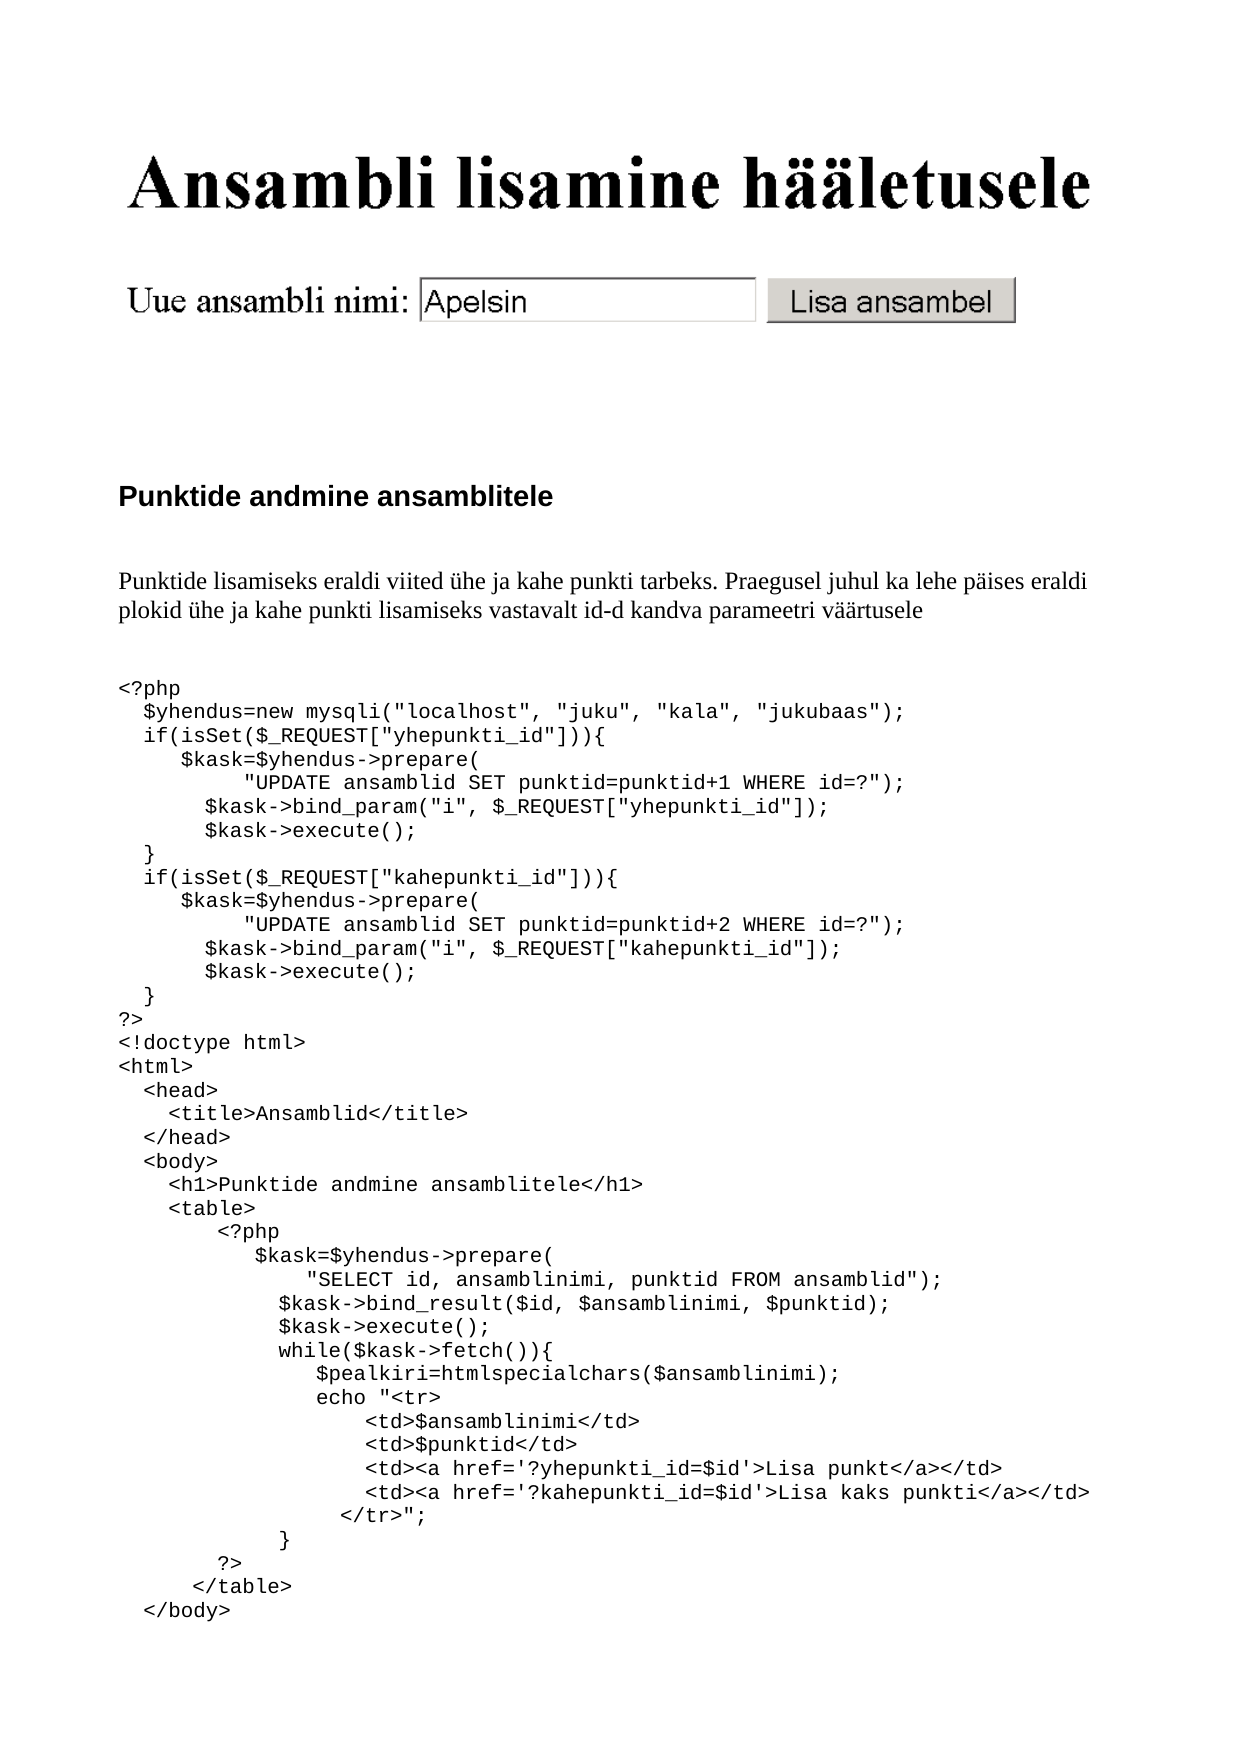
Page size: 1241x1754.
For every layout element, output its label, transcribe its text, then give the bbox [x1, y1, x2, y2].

text Punktide lisamiseks eraldi viited ühe ja kahe punkti tarbeks. Praegusel juhul ka lehe päises eraldi plokid ühe ja kahe punkti lisamiseks vastavalt id-d kandva parameetri väärtusele [118, 566, 1122, 624]
text </tr>"; [118, 1505, 1122, 1529]
text <td>$ansamblinimi</td> [118, 1411, 1122, 1434]
text $kask->execute(); [118, 1316, 1122, 1340]
text $kask->bind_result($id, $ansamblinimi, $punktid); [118, 1292, 1122, 1316]
text } [118, 843, 1122, 867]
subtitle Punktide andmine ansamblitele [118, 479, 1122, 513]
text <?php [118, 1222, 1122, 1245]
text <td><a href='?yhepunkti_id=$id'>Lisa punkt</a></td> [118, 1458, 1122, 1482]
text <html> [118, 1056, 1122, 1080]
text $kask->bind_param("i", $_REQUEST["yhepunkti_id"]); [118, 796, 1122, 819]
text if(isSet($_REQUEST["yhepunkti_id"])){ [118, 725, 1122, 749]
text $kask->execute(); [118, 819, 1122, 843]
text </head> [118, 1127, 1122, 1151]
text } [118, 1529, 1122, 1553]
text ?> [118, 1009, 1122, 1032]
text if(isSet($_REQUEST["kahepunkti_id"])){ [118, 867, 1122, 891]
text echo "<tr> [118, 1387, 1122, 1411]
text $kask=$yhendus->prepare( [118, 891, 1122, 914]
text while($kask->fetch()){ [118, 1340, 1122, 1363]
text $kask->execute(); [118, 961, 1122, 985]
text "UPDATE ansamblid SET punktid=punktid+2 WHERE id=?"); [118, 914, 1122, 938]
text </body> [118, 1600, 1122, 1623]
text $kask=$yhendus->prepare( [118, 749, 1122, 772]
text $yhendus=new mysqli("localhost", "juku", "kala", "jukubaas"); [118, 701, 1122, 725]
text <head> [118, 1080, 1122, 1103]
text "SELECT id, ansamblinimi, punktid FROM ansamblid"); [118, 1269, 1122, 1292]
text <title>Ansamblid</title> [118, 1103, 1122, 1127]
text <td>$punktid</td> [118, 1434, 1122, 1458]
text $pealkiri=htmlspecialchars($ansamblinimi); [118, 1363, 1122, 1387]
text <body> [118, 1151, 1122, 1174]
text <?php [118, 678, 1122, 701]
text ?> [118, 1553, 1122, 1576]
text $kask=$yhendus->prepare( [118, 1245, 1122, 1269]
text <td><a href='?kahepunkti_id=$id'>Lisa kaks punkti</a></td> [118, 1482, 1122, 1505]
text } [118, 985, 1122, 1009]
text <table> [118, 1198, 1122, 1222]
text <!doctype html> [118, 1032, 1122, 1056]
text </table> [118, 1576, 1122, 1600]
text $kask->bind_param("i", $_REQUEST["kahepunkti_id"]); [118, 938, 1122, 961]
text "UPDATE ansamblid SET punktid=punktid+1 WHERE id=?"); [118, 772, 1122, 796]
text <h1>Punktide andmine ansamblitele</h1> [118, 1174, 1122, 1198]
